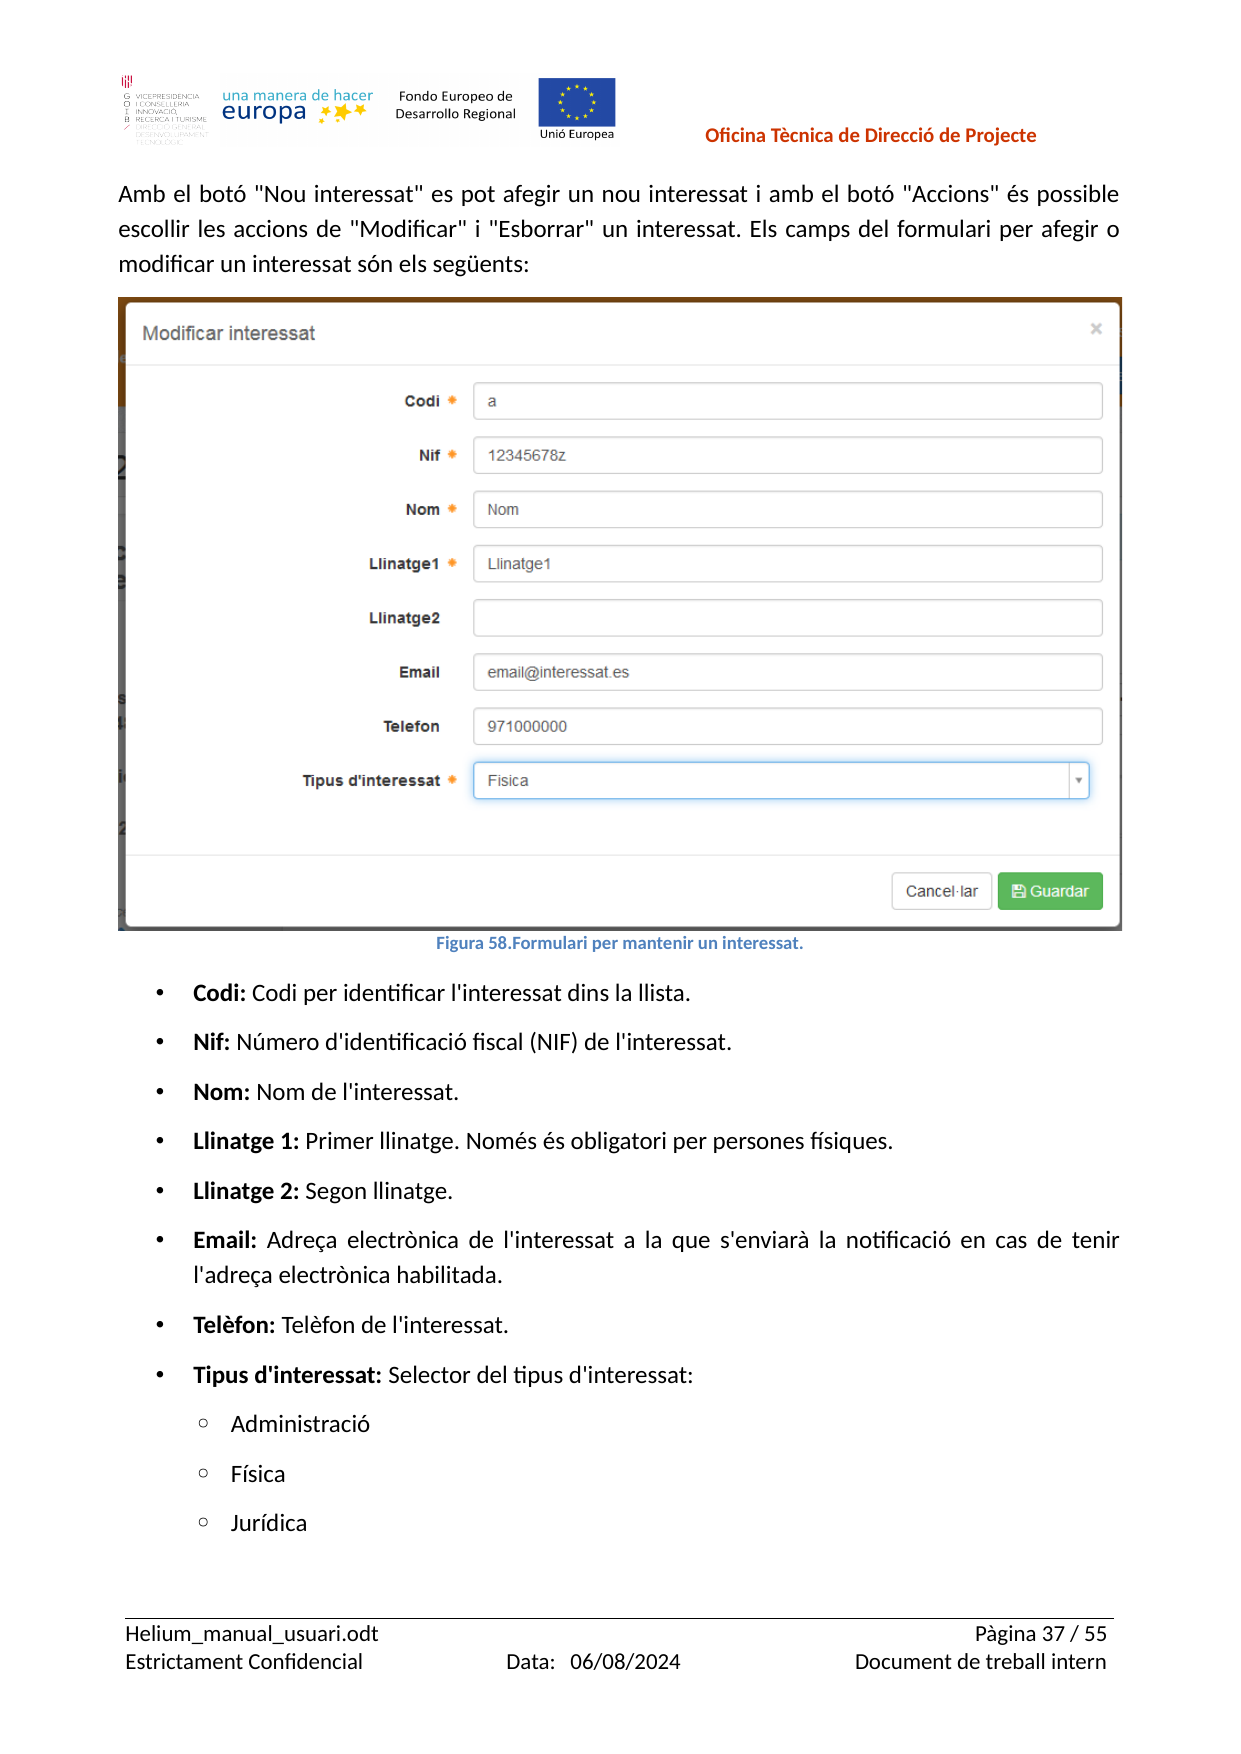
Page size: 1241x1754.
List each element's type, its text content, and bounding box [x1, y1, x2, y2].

picture [219, 73, 621, 147]
list Nif: Número d'identificació fiscal (NIF) de l'interessat. [156, 1026, 1122, 1057]
list Email: Adreça electrònica de l'interessat a la que s'enviarà la notificació en cas de tenir l'adreça electrònica habilitada. [156, 1224, 1122, 1290]
text Amb el botó "Nou interessat" es pot afegir un nou interessat i amb el botó "Accions" és possible escollir les accions de "Modificar" i "Esborrar" un interessat. Els camps del formulari per afegir o modificar un interessat són els següents: [118, 178, 1122, 278]
text Figura 58.Formulari per mantenir un interessat. [118, 931, 1122, 954]
list Codi: Codi per identificar l'interessat dins la llista. [156, 977, 1122, 1007]
list Tipus d'interessat: Selector del tipus d'interessat: [156, 1359, 1122, 1389]
list Llinatge 2: Segon llinatge. [156, 1175, 1122, 1206]
list Telèfon: Telèfon de l'interessat. [156, 1309, 1122, 1340]
list Llinatge 1: Primer llinatge. Només és obligatori per persones físiques. [156, 1125, 1122, 1156]
list Nom: Nom de l'interessat. [156, 1076, 1122, 1106]
picture [118, 73, 213, 147]
list Administració [193, 1408, 1122, 1439]
list Jurídica [193, 1507, 1122, 1538]
picture [118, 297, 1123, 931]
list Física [193, 1458, 1122, 1488]
